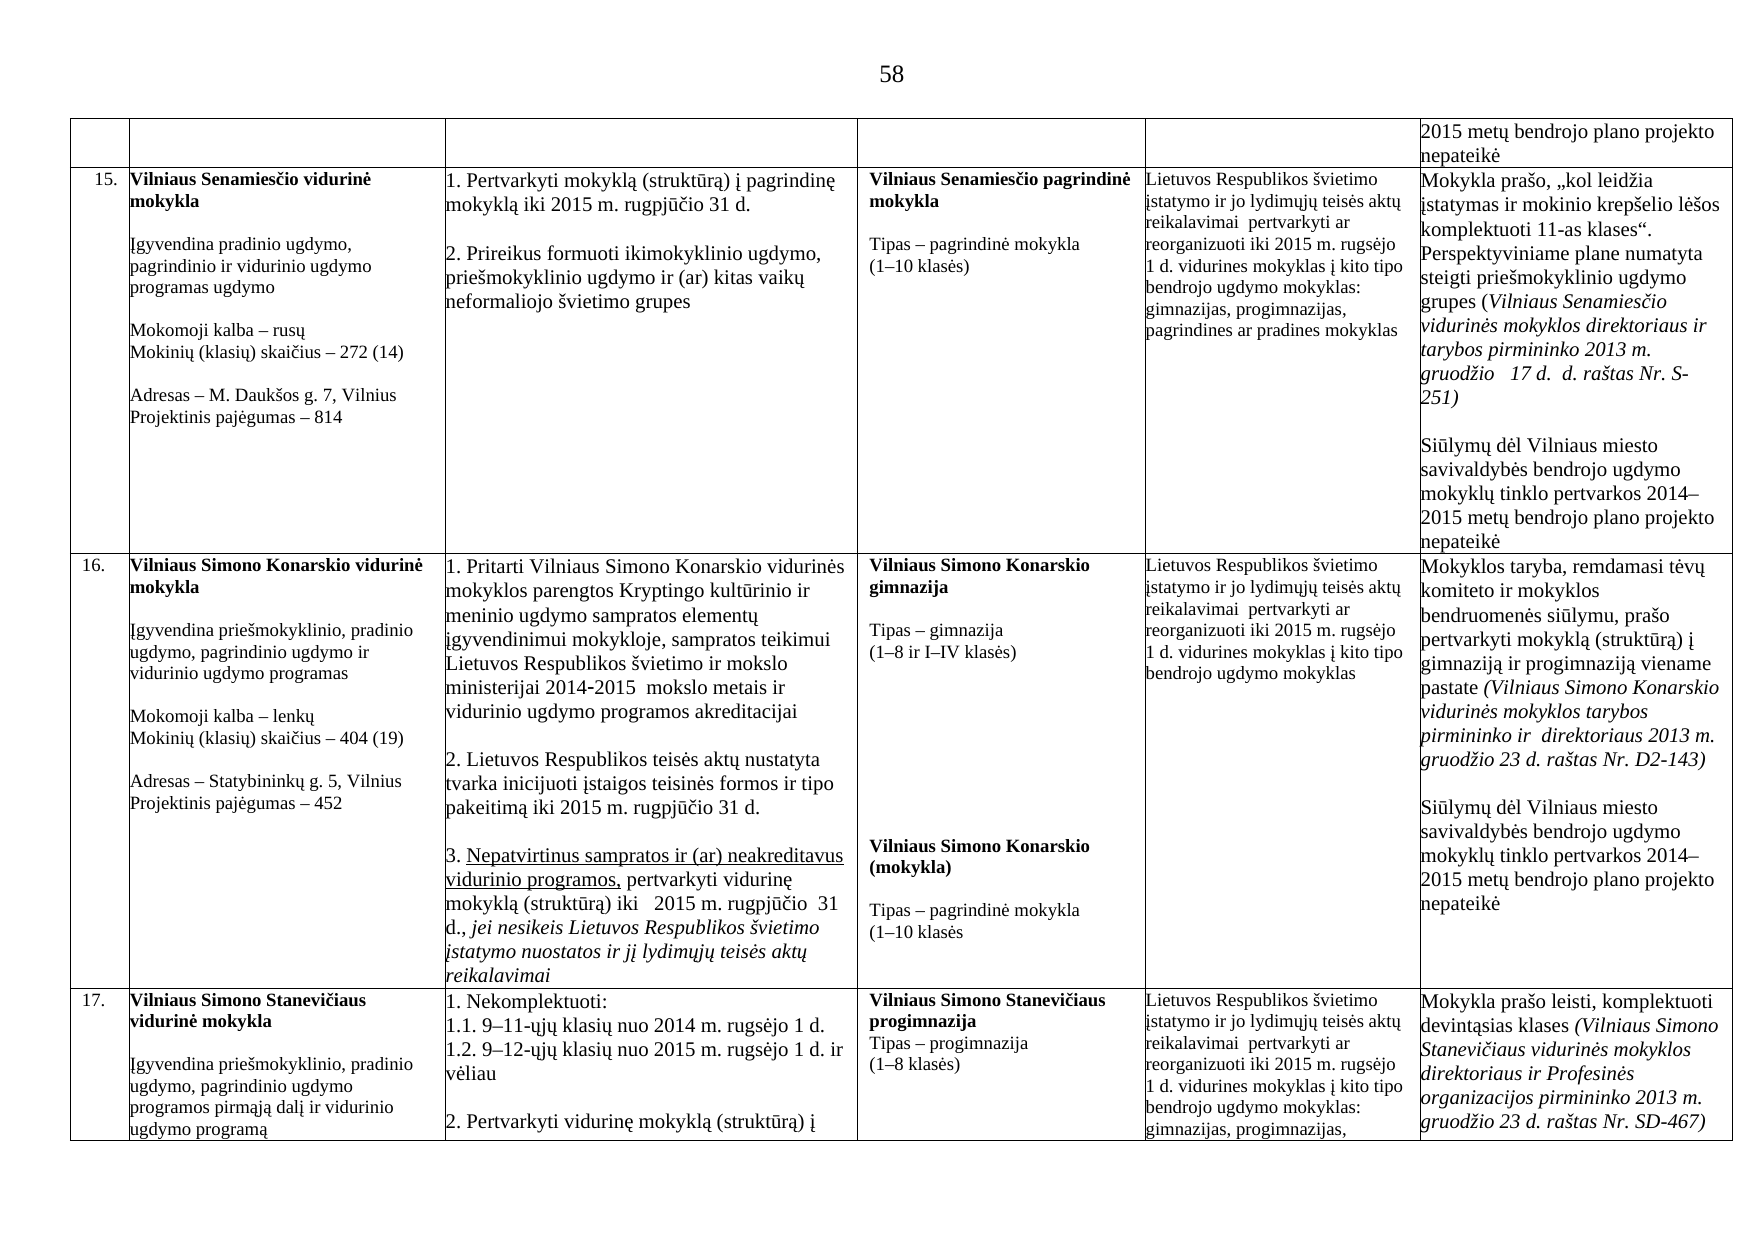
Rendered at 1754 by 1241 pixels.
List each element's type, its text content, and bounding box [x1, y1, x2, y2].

table_cell [130, 119, 445, 167]
table_cell 1. Pritarti Vilniaus Simono Konarskio vidurinės mokyklos parengtos Kryptingo kultūrinio ir meninio ugdymo sampratos elementų įgyvendinimui mokykloje, sampratos teikimui Lietuvos Respublikos švietimo ir mokslo ministerijai 20142015 mokslo metais ir vidurinio ugdymo programos akreditacijai 2. Lietuvos Respublikos teisės aktų nustatyta tvarka inicijuoti įstaigos teisinės formos ir tipo pakeitimą iki 2015 m. rugpjūčio 31 d. 3. Nepatvirtinus sampratos ir (ar) neakreditavus vidurinio programos, pertvarkyti vidurinę mokyklą (struktūrą) iki 2015 m. rugpjūčio 31 d., jei nesikeis Lietuvos Respublikos švietimo įstatymo nuostatos ir jį lydimųjų teisės aktų reikalavimai [446, 554, 857, 987]
table_cell [858, 119, 1145, 167]
table_cell 17. [71, 989, 129, 1139]
table_cell 16. [71, 554, 129, 987]
table_cell Vilniaus Simono Stanevičiaus progimnazija Tipas – progimnazija (1–8 klasės) [858, 989, 1145, 1139]
table_cell 1. Pertvarkyti mokyklą (struktūrą) į pagrindinę mokyklą iki 2015 m. rugpjūčio 31 d. 2. Prireikus formuoti ikimokyklinio ugdymo, priešmokyklinio ugdymo ir (ar) kitas vaikų neformaliojo švietimo grupes [446, 168, 857, 553]
table_cell Lietuvos Respublikos švietimo įstatymo ir jo lydimųjų teisės aktų reikalavimai pertvarkyti ar reorganizuoti iki 2015 m. rugsėjo 1 d. vidurines mokyklas į kito tipo bendrojo ugdymo mokyklas [1146, 554, 1420, 987]
table_cell [446, 119, 857, 167]
table_cell 15. [71, 168, 129, 553]
table_cell Lietuvos Respublikos švietimo įstatymo ir jo lydimųjų teisės aktų reikalavimai pertvarkyti ar reorganizuoti iki 2015 m. rugsėjo 1 d. vidurines mokyklas į kito tipo bendrojo ugdymo mokyklas: gimnazijas, progimnazijas, pagrindines ar pradines mokyklas [1146, 168, 1420, 553]
table_cell Mokykla prašo, „kol leidžia įstatymas ir mokinio krepšelio lėšos komplektuoti 11-as klases“. Perspektyviniame plane numatyta steigti priešmokyklinio ugdymo grupes (Vilniaus Senamiesčio vidurinės mokyklos direktoriaus ir tarybos pirmininko 2013 m. gruodžio 17 d. d. raštas Nr. S-251) Siūlymų dėl Vilniaus miesto savivaldybės bendrojo ugdymo mokyklų tinklo pertvarkos 2014–2015 metų bendrojo plano projekto nepateikė [1421, 168, 1732, 553]
table_cell Vilniaus Simono Konarskio vidurinė mokykla Įgyvendina priešmokyklinio, pradinio ugdymo, pagrindinio ugdymo ir vidurinio ugdymo programas Mokomoji kalba – lenkų Mokinių (klasių) skaičius – 404 (19) Adresas – Statybininkų g. 5, Vilnius Projektinis pajėgumas – 452 [130, 554, 445, 987]
table_cell 2015 metų bendrojo plano projekto nepateikė [1421, 119, 1732, 167]
table_cell Vilniaus Senamiesčio vidurinė mokykla Įgyvendina pradinio ugdymo, pagrindinio ir vidurinio ugdymo programas ugdymo Mokomoji kalba – rusų Mokinių (klasių) skaičius – 272 (14) Adresas – M. Daukšos g. 7, Vilnius Projektinis pajėgumas – 814 [130, 168, 445, 553]
table_cell Vilniaus Simono Konarskio gimnazija Tipas – gimnazija (1–8 ir I–IV klasės) Vilniaus Simono Konarskio (mokykla) Tipas – pagrindinė mokykla (1–10 klasės [858, 554, 1145, 987]
table_cell Vilniaus Simono Stanevičiaus vidurinė mokykla Įgyvendina priešmokyklinio, pradinio ugdymo, pagrindinio ugdymo programos pirmąją dalį ir vidurinio ugdymo programą [130, 989, 445, 1139]
table_cell [1146, 119, 1420, 167]
table_cell Mokykla prašo leisti, komplektuoti devintąsias klases (Vilniaus Simono Stanevičiaus vidurinės mokyklos direktoriaus ir Profesinės organizacijos pirmininko 2013 m. gruodžio 23 d. raštas Nr. SD-467) [1421, 989, 1732, 1139]
table_cell Lietuvos Respublikos švietimo įstatymo ir jo lydimųjų teisės aktų reikalavimai pertvarkyti ar reorganizuoti iki 2015 m. rugsėjo 1 d. vidurines mokyklas į kito tipo bendrojo ugdymo mokyklas: gimnazijas, progimnazijas, [1146, 989, 1420, 1139]
table_cell 1. Nekomplektuoti: 1.1. 9–11-ųjų klasių nuo 2014 m. rugsėjo 1 d. 1.2. 9–12-ųjų klasių nuo 2015 m. rugsėjo 1 d. ir vėliau 2. Pertvarkyti vidurinę mokyklą (struktūrą) į [446, 989, 857, 1139]
table_cell Vilniaus Senamiesčio pagrindinė mokykla Tipas – pagrindinė mokykla (1–10 klasės) [858, 168, 1145, 553]
table_cell [71, 119, 129, 167]
table_cell Mokyklos taryba, remdamasi tėvų komiteto ir mokyklos bendruomenės siūlymu, prašo pertvarkyti mokyklą (struktūrą) į gimnaziją ir progimnaziją viename pastate (Vilniaus Simono Konarskio vidurinės mokyklos tarybos pirmininko ir direktoriaus 2013 m. gruodžio 23 d. raštas Nr. D2-143) Siūlymų dėl Vilniaus miesto savivaldybės bendrojo ugdymo mokyklų tinklo pertvarkos 2014–2015 metų bendrojo plano projekto nepateikė [1421, 554, 1732, 987]
